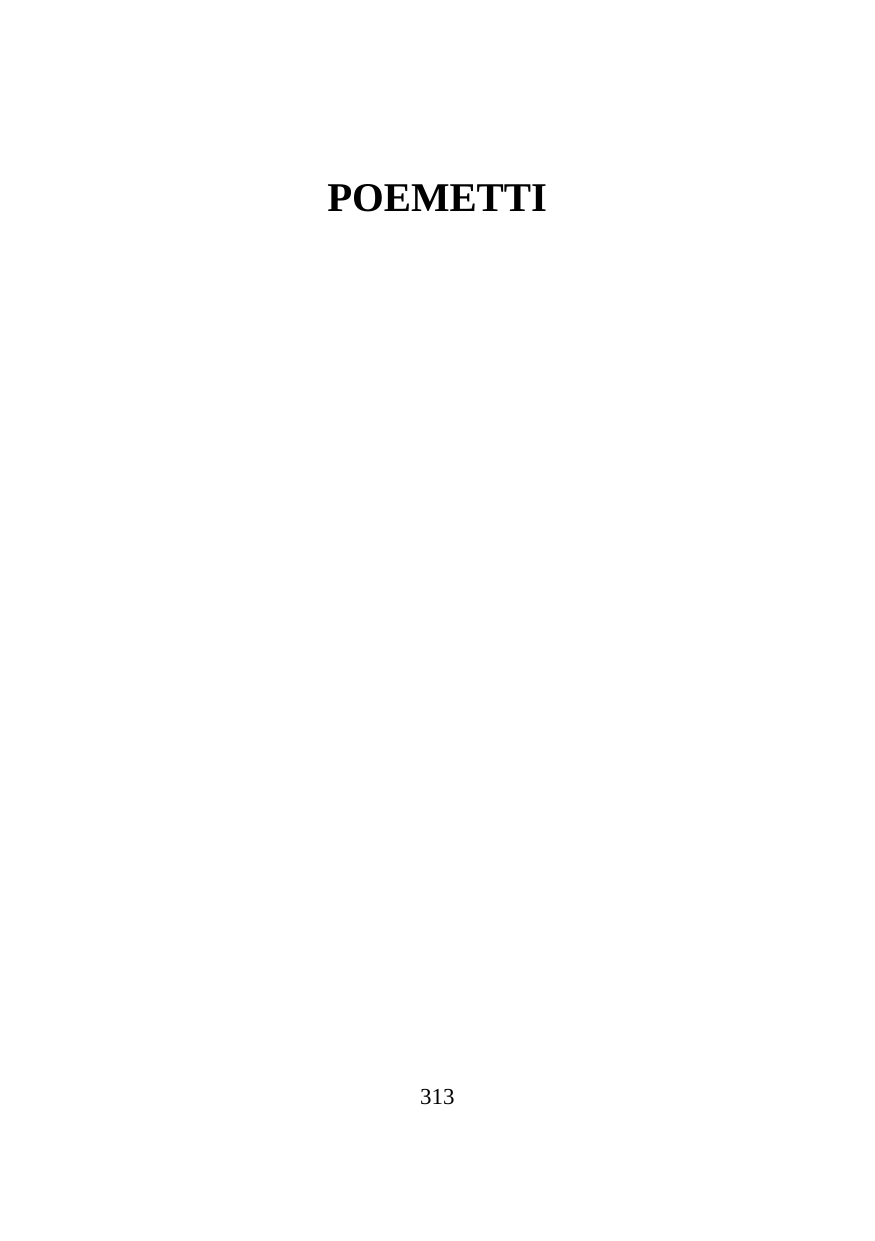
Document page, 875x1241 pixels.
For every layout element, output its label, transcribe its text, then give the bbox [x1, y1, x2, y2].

subtitle POEMETTI [106, 173, 768, 220]
